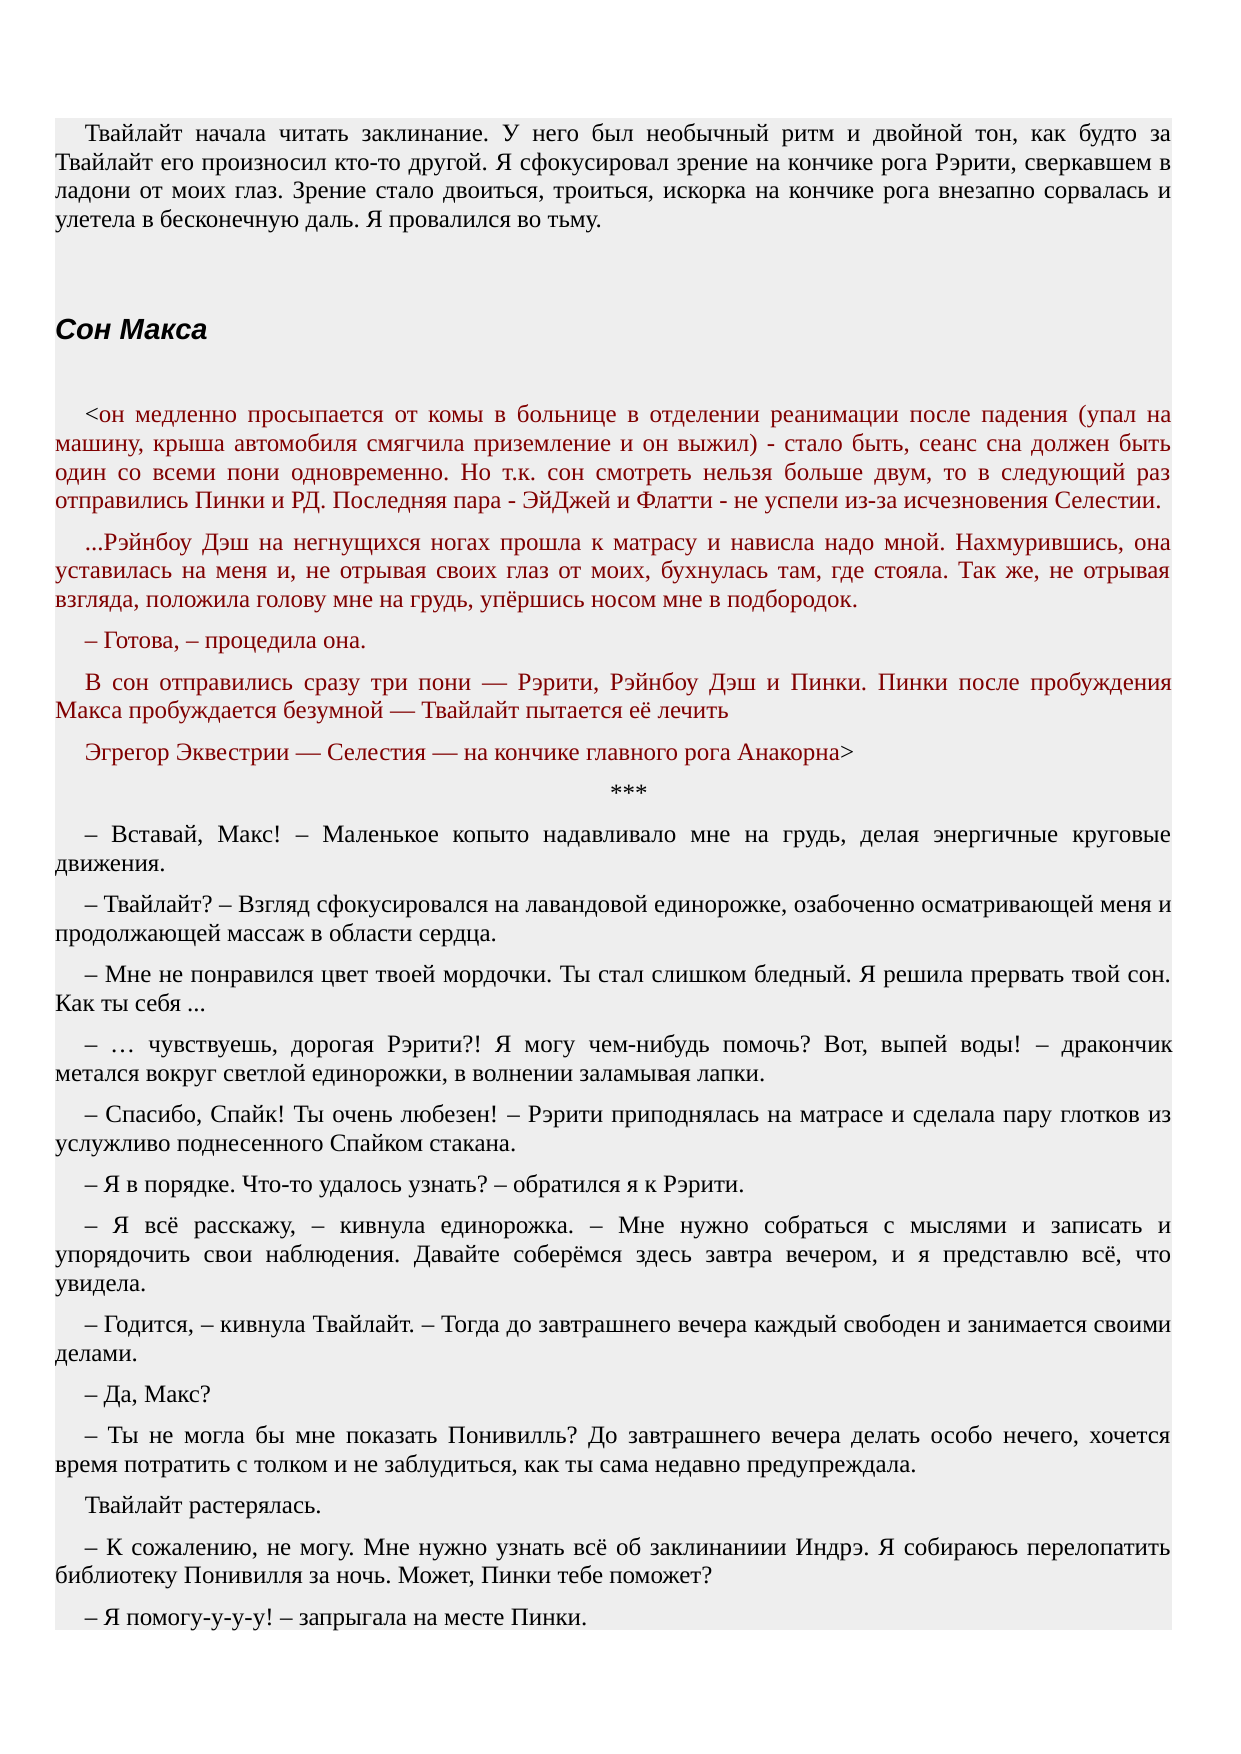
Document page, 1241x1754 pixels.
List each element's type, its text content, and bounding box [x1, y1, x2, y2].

text Твайлайт растерялась. [55, 1490, 1172, 1519]
text Эгрегор Эквестрии — Селестия — на кончике главного рога Анакорна> [55, 737, 1172, 765]
text – Готова, – процедила она. [55, 625, 1172, 654]
text – Спасибо, Спайк! Ты очень любезен! – Рэрити приподнялась на матрасе и сделала пару глотков из услужливо поднесенного Спайком стакана. [55, 1099, 1172, 1157]
text – … чувствуешь, дорогая Рэрити?! Я могу чем-нибудь помочь? Вот, выпей воды! – дракончик метался вокруг светлой единорожки, в волнении заламывая лапки. [55, 1029, 1172, 1087]
text – Я всё расскажу, – кивнула единорожка. – Мне нужно собраться с мыслями и записать и упорядочить свои наблюдения. Давайте соберёмся здесь завтра вечером, и я представлю всё, что увидела. [55, 1210, 1172, 1297]
text – Мне не понравился цвет твоей мордочки. Ты стал слишком бледный. Я решила прервать твой сон. Как ты себя ... [55, 959, 1172, 1017]
text – Вставай, Макс! – Маленькое копыто надавливало мне на грудь, делая энергичные круговые движения. [55, 819, 1172, 877]
text Твайлайт начала читать заклинание. У него был необычный ритм и двойной тон, как будто за Твайлайт его произносил кто-то другой. Я сфокусировал зрение на кончике рога Рэрити, сверкавшем в ладони от моих глаз. Зрение стало двоиться, троиться, искорка на кончике рога внезапно сорвалась и улетела в бесконечную даль. Я провалился во тьму. [55, 118, 1172, 233]
text – Годится, – кивнула Твайлайт. – Тогда до завтрашнего вечера каждый свободен и занимается своими делами. [55, 1309, 1172, 1367]
text – Ты не могла бы мне показать Понивилль? До завтрашнего вечера делать особо нечего, хочется время потратить с толком и не заблудиться, как ты сама недавно предупреждала. [55, 1420, 1172, 1478]
text – Да, Макс? [55, 1379, 1172, 1408]
text <он медленно просыпается от комы в больнице в отделении реанимации после падения (упал на машину, крыша автомобиля смягчила приземление и он выжил) - стало быть, сеанс сна должен быть один со всеми пони одновременно. Но т.к. сон смотреть нельзя больше двум, то в следующий раз отправились Пинки и РД. Последняя пара - ЭйДжей и Флатти - не успели из-за исчезновения Селестии. [55, 399, 1172, 514]
subtitle Сон Макса [55, 312, 1172, 345]
text – Я в порядке. Что-то удалось узнать? – обратился я к Рэрити. [55, 1169, 1172, 1198]
text – Твайлайт? – Взгляд сфокусировался на лавандовой единорожке, озабоченно осматривающей меня и продолжающей массаж в области сердца. [55, 889, 1172, 947]
text – Я помогу-у-у-у! – запрыгала на месте Пинки. [55, 1602, 1172, 1630]
text – К сожалению, не могу. Мне нужно узнать всё об заклинаниии Индрэ. Я собираюсь перелопатить библиотеку Понивилля за ночь. Может, Пинки тебе поможет? [55, 1532, 1172, 1589]
text В сон отправились сразу три пони — Рэрити, Рэйнбоу Дэш и Пинки. Пинки после пробуждения Макса пробуждается безумной — Твайлайт пытается её лечить [55, 667, 1172, 724]
text ...Рэйнбоу Дэш на негнущихся ногах прошла к матрасу и нависла надо мной. Нахмурившись, она уставилась на меня и, не отрывая своих глаз от моих, бухнулась там, где стояла. Так же, не отрывая взгляда, положила голову мне на грудь, упёршись носом мне в подбородок. [55, 527, 1172, 613]
text *** [55, 778, 1172, 807]
